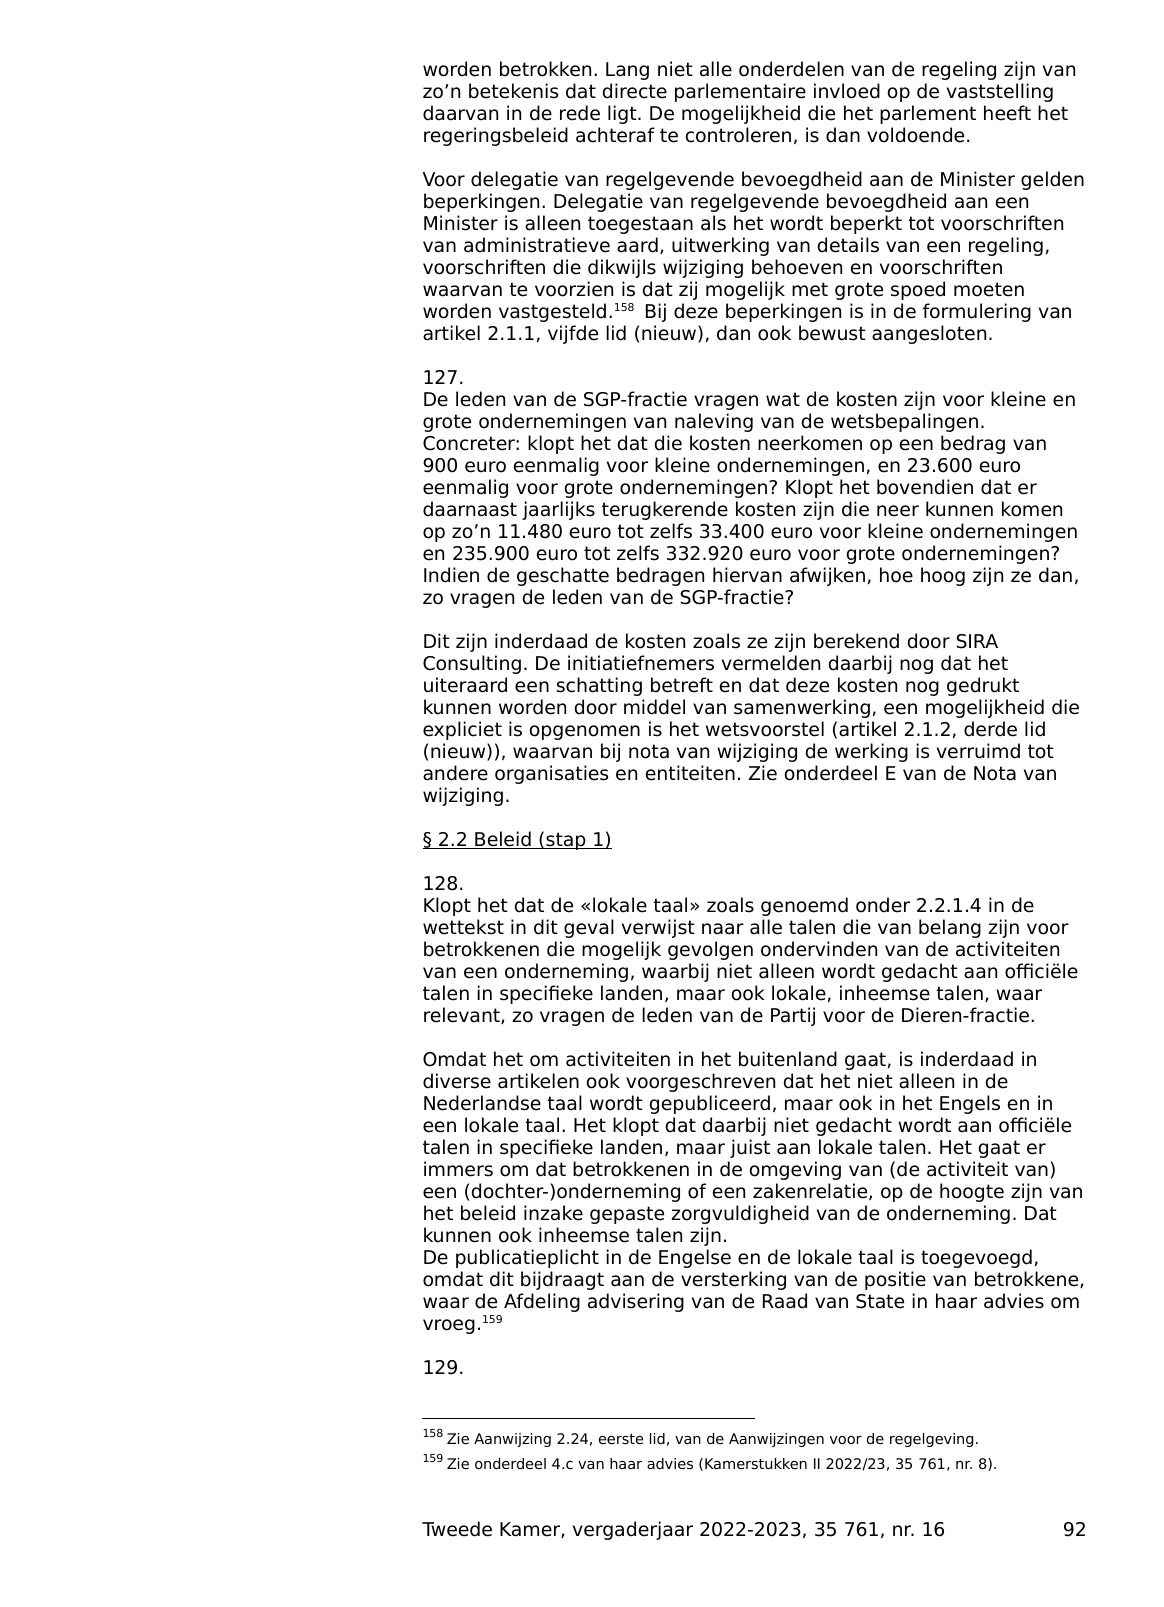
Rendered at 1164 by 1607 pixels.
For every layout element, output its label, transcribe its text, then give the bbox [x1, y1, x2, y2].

text Klopt het dat de «lokale taal» zoals genoemd onder 2.2.1.4 in de wettekst in dit geval verwijst naar alle talen die van belang zijn voor betrokkenen die mogelijk gevolgen ondervinden van de activiteiten van een onderneming, waarbij niet alleen wordt gedacht aan officiële talen in specifieke landen, maar ook lokale, inheemse talen, waar relevant, zo vragen de leden van de Partij voor de Dieren-fractie. [422, 895, 1087, 1027]
text worden betrokken. Lang niet alle onderdelen van de regeling zijn van zo’n betekenis dat directe parlementaire invloed op de vaststelling daarvan in de rede ligt. De mogelijkheid die het parlement heeft het regeringsbeleid achteraf te controleren, is dan voldoende. [422, 59, 1087, 147]
text Voor delegatie van regelgevende bevoegdheid aan de Minister gelden beperkingen. Delegatie van regelgevende bevoegdheid aan een Minister is alleen toegestaan als het wordt beperkt tot voorschriften van administratieve aard, uitwerking van details van een regeling, voorschriften die dikwijls wijziging behoeven en voorschriften waarvan te voorzien is dat zij mogelijk met grote spoed moeten worden vastgesteld. Bij deze beperkingen is in de formulering van artikel 2.1.1, vijfde lid (nieuw), dan ook bewust aangesloten. [422, 169, 1087, 345]
text Zie onderdeel 4.c van haar advies (Kamerstukken II 2022/23, 35 761, nr. 8). [422, 1452, 1087, 1474]
text De leden van de SGP-fractie vragen wat de kosten zijn voor kleine en grote ondernemingen van naleving van de wetsbepalingen. Concreter: klopt het dat die kosten neerkomen op een bedrag van 900 euro eenmalig voor kleine ondernemingen, en 23.600 euro eenmalig voor grote ondernemingen? Klopt het bovendien dat er daarnaast jaarlijks terugkerende kosten zijn die neer kunnen komen op zo’n 11.480 euro tot zelfs 33.400 euro voor kleine ondernemingen en 235.900 euro tot zelfs 332.920 euro voor grote ondernemingen? Indien de geschatte bedragen hiervan afwijken, hoe hoog zijn ze dan, zo vragen de leden van de SGP-fractie? [422, 389, 1087, 609]
text Omdat het om activiteiten in het buitenland gaat, is inderdaad in diverse artikelen ook voorgeschreven dat het niet alleen in de Nederlandse taal wordt gepubliceerd, maar ook in het Engels en in een lokale taal. Het klopt dat daarbij niet gedacht wordt aan officiële talen in specifieke landen, maar juist aan lokale talen. Het gaat er immers om dat betrokkenen in de omgeving van (de activiteit van) een (dochter-)onderneming of een zakenrelatie, op de hoogte zijn van het beleid inzake gepaste zorgvuldigheid van de onderneming. Dat kunnen ook inheemse talen zijn. [422, 1049, 1087, 1247]
text Dit zijn inderdaad de kosten zoals ze zijn berekend door SIRA Consulting. De initiatiefnemers vermelden daarbij nog dat het uiteraard een schatting betreft en dat deze kosten nog gedrukt kunnen worden door middel van samenwerking, een mogelijkheid die expliciet is opgenomen is het wetsvoorstel (artikel 2.1.2, derde lid (nieuw)), waarvan bij nota van wijziging de werking is verruimd tot andere organisaties en entiteiten. Zie onderdeel E van de Nota van wijziging. [422, 631, 1087, 807]
text De publicatieplicht in de Engelse en de lokale taal is toegevoegd, omdat dit bijdraagt aan de versterking van de positie van betrokkene, waar de Afdeling advisering van de Raad van State in haar advies om vroeg. [422, 1247, 1087, 1335]
subtitle § 2.2 Beleid (stap 1) [422, 829, 1087, 851]
text 129. [422, 1357, 1087, 1379]
text 128. [422, 873, 1087, 895]
text Zie Aanwijzing 2.24, eerste lid, van de Aanwijzingen voor de regelgeving. [422, 1427, 1087, 1449]
text 127. [422, 367, 1087, 389]
